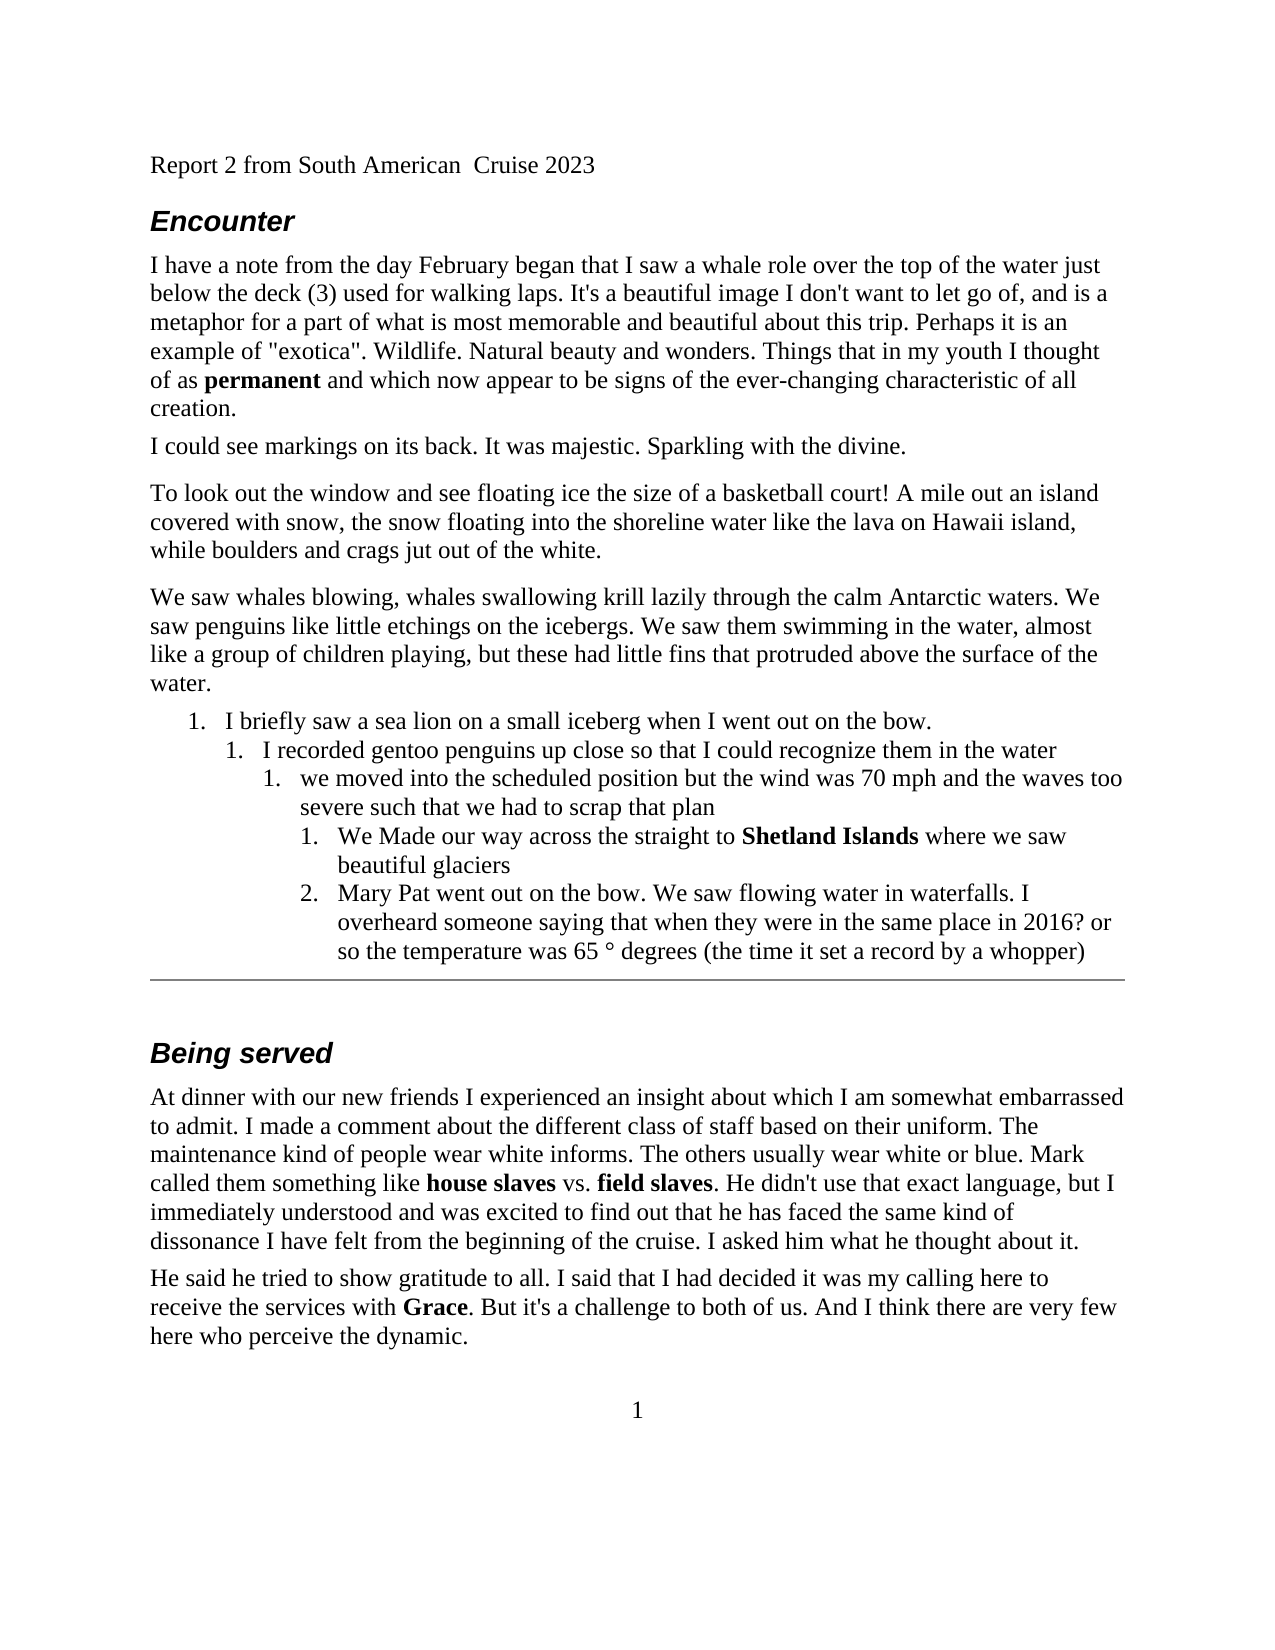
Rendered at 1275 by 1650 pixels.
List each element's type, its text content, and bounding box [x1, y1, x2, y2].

text I have a note from the day February began that I saw a whale role over the top of the water just below the deck (3) used for walking laps. It's a beautiful image I don't want to let go of, and is a metaphor for a part of what is most memorable and beautiful about this trip. Perhaps it is an example of "exotica". Wildlife. Natural beauty and wonders. Things that in my youth I thought of as permanent and which now appear to be signs of the ever-changing characteristic of all creation. [150, 250, 1125, 422]
text I could see markings on its back. It was majestic. Sparkling with the divine. [150, 431, 1125, 460]
text He said he tried to show gratitude to all. I said that I had decided it was my calling here to receive the services with Grace. But it's a challenge to both of us. And I think there are very few here who perceive the dynamic. [150, 1263, 1125, 1350]
subtitle Being served [150, 1036, 1125, 1069]
list I recorded gentoo penguins up close so that I could recognize them in the water [225, 735, 1125, 763]
subtitle Encounter [150, 204, 1125, 237]
list I briefly saw a sea lion on a small iceberg when I went out on the bow. [187, 706, 1125, 735]
list We Made our way across the straight to Shetland Islands where we saw beautiful glaciers [300, 821, 1125, 878]
list Mary Pat went out on the bow. We saw flowing water in waterfalls. I overheard someone saying that when they were in the same place in 2016? or so the temperature was 65 ° degrees (the time it set a record by a whopper) [300, 878, 1125, 965]
text We saw whales blowing, whales swallowing krill lazily through the calm Antarctic waters. We saw penguins like little etchings on the icebergs. We saw them swimming in the water, almost like a group of children playing, but these had little fins that protruded above the surface of the water. [150, 582, 1125, 697]
list we moved into the scheduled position but the wind was 70 mph and the waves too severe such that we had to scrap that plan [262, 763, 1125, 821]
text At dinner with our new friends I experienced an insight about which I am somewhat embarrassed to admit. I made a comment about the different class of staff based on their uniform. The maintenance kind of people wear white informs. The others usually wear white or blue. Mark called them something like house slaves vs. field slaves. He didn't use that exact language, but I immediately understood and was excited to find out that he has faced the same kind of dissonance I have felt from the beginning of the cruise. I asked him what he thought about it. [150, 1082, 1125, 1254]
text To look out the window and see floating ice the size of a basketball court! A mile out an island covered with snow, the snow floating into the shoreline water like the lava on Hawaii island, while boulders and crags jut out of the white. [150, 478, 1125, 564]
text Report 2 from South American Cruise 2023 [150, 150, 1125, 179]
